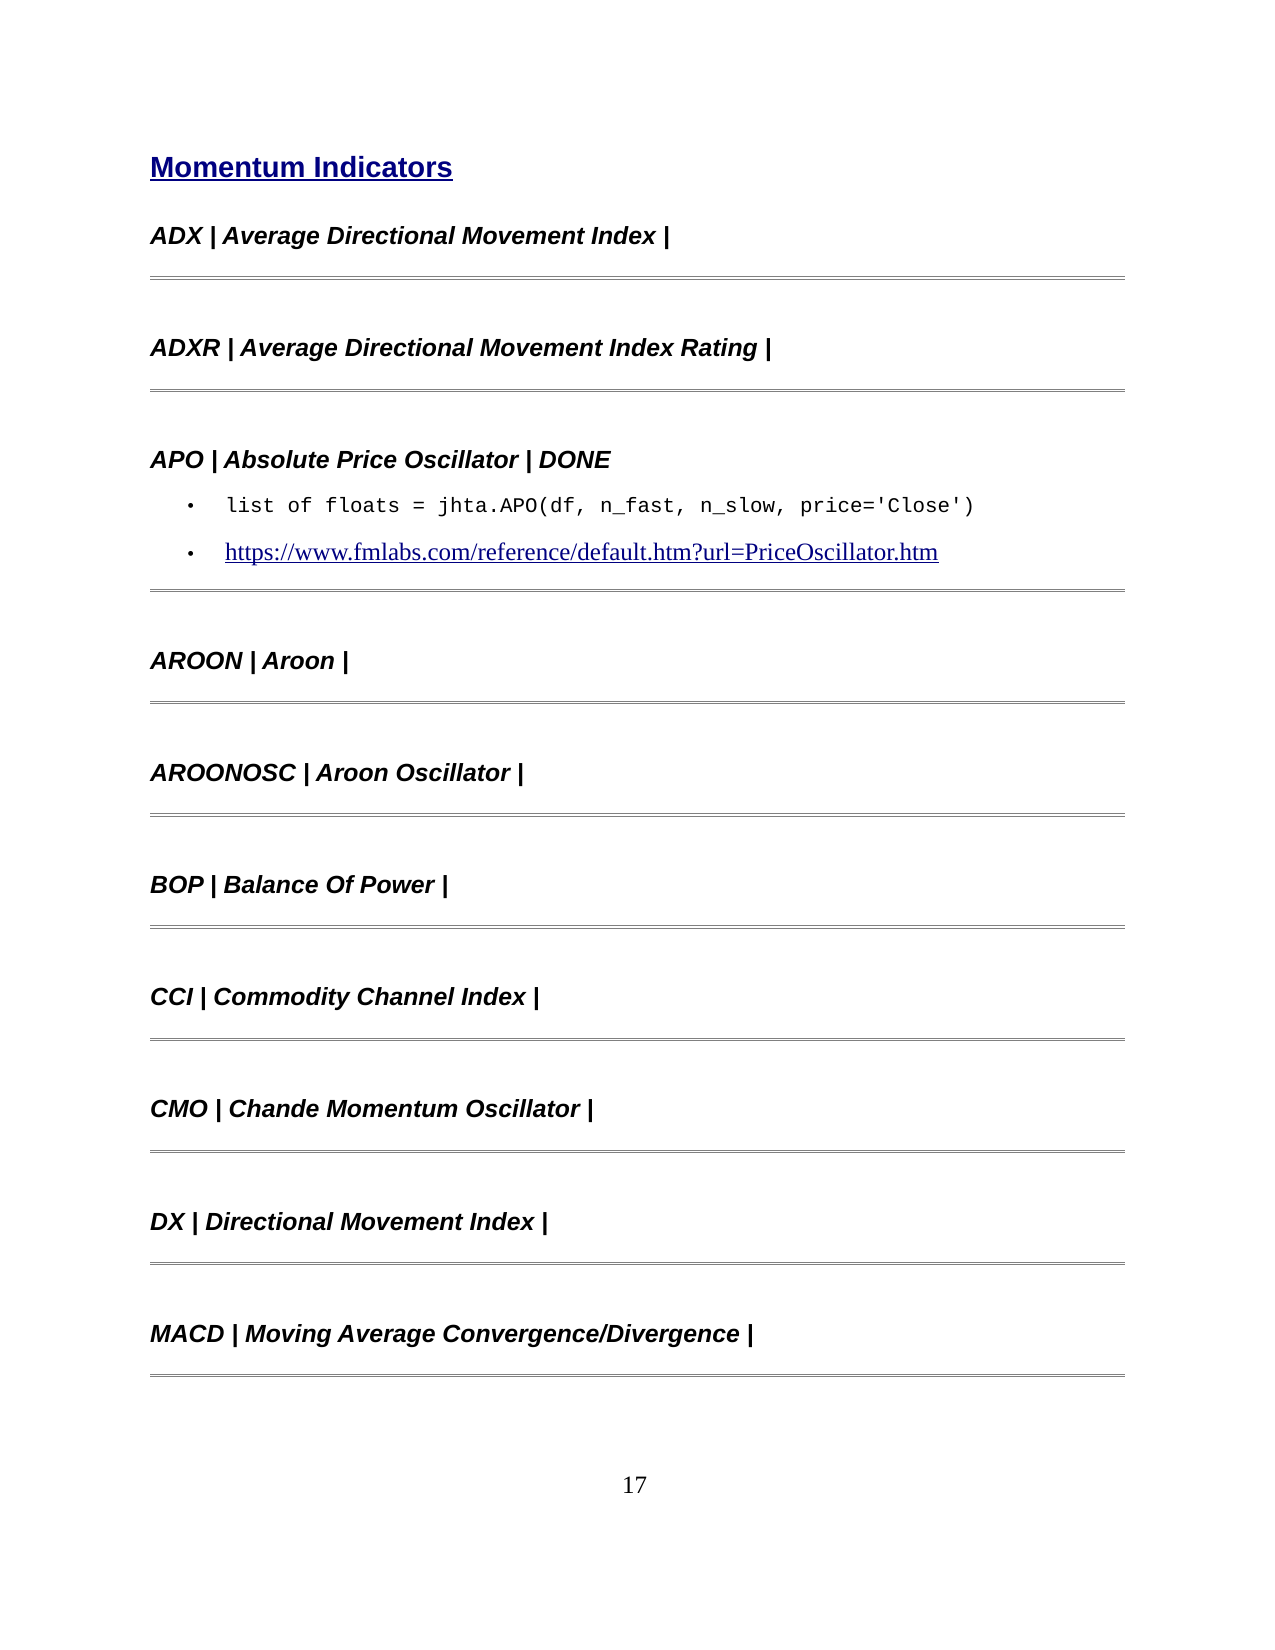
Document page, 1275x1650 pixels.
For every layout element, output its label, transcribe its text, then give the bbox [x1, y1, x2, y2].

list https://www.fmlabs.com/reference/default.htm?url=PriceOscillator.htm [187, 537, 1125, 566]
subtitle AROONOSC | Aroon Oscillator | [150, 758, 1125, 787]
subtitle APO | Absolute Price Oscillator | DONE [150, 445, 1125, 474]
subtitle DX | Directional Movement Index | [150, 1207, 1125, 1235]
subtitle CMO | Chande Momentum Oscillator | [150, 1094, 1125, 1123]
subtitle AROON | Aroon | [150, 646, 1125, 674]
subtitle BOP | Balance Of Power | [150, 870, 1125, 899]
subtitle Momentum Indicators [150, 150, 1125, 183]
list list of floats = jhta.APO(df, n_fast, n_slow, price='Close') [187, 495, 1125, 519]
subtitle MACD | Moving Average Convergence/Divergence | [150, 1319, 1125, 1347]
subtitle ADXR | Average Directional Movement Index Rating | [150, 333, 1125, 362]
subtitle ADX | Average Directional Movement Index | [150, 221, 1125, 249]
subtitle CCI | Commodity Channel Index | [150, 982, 1125, 1011]
